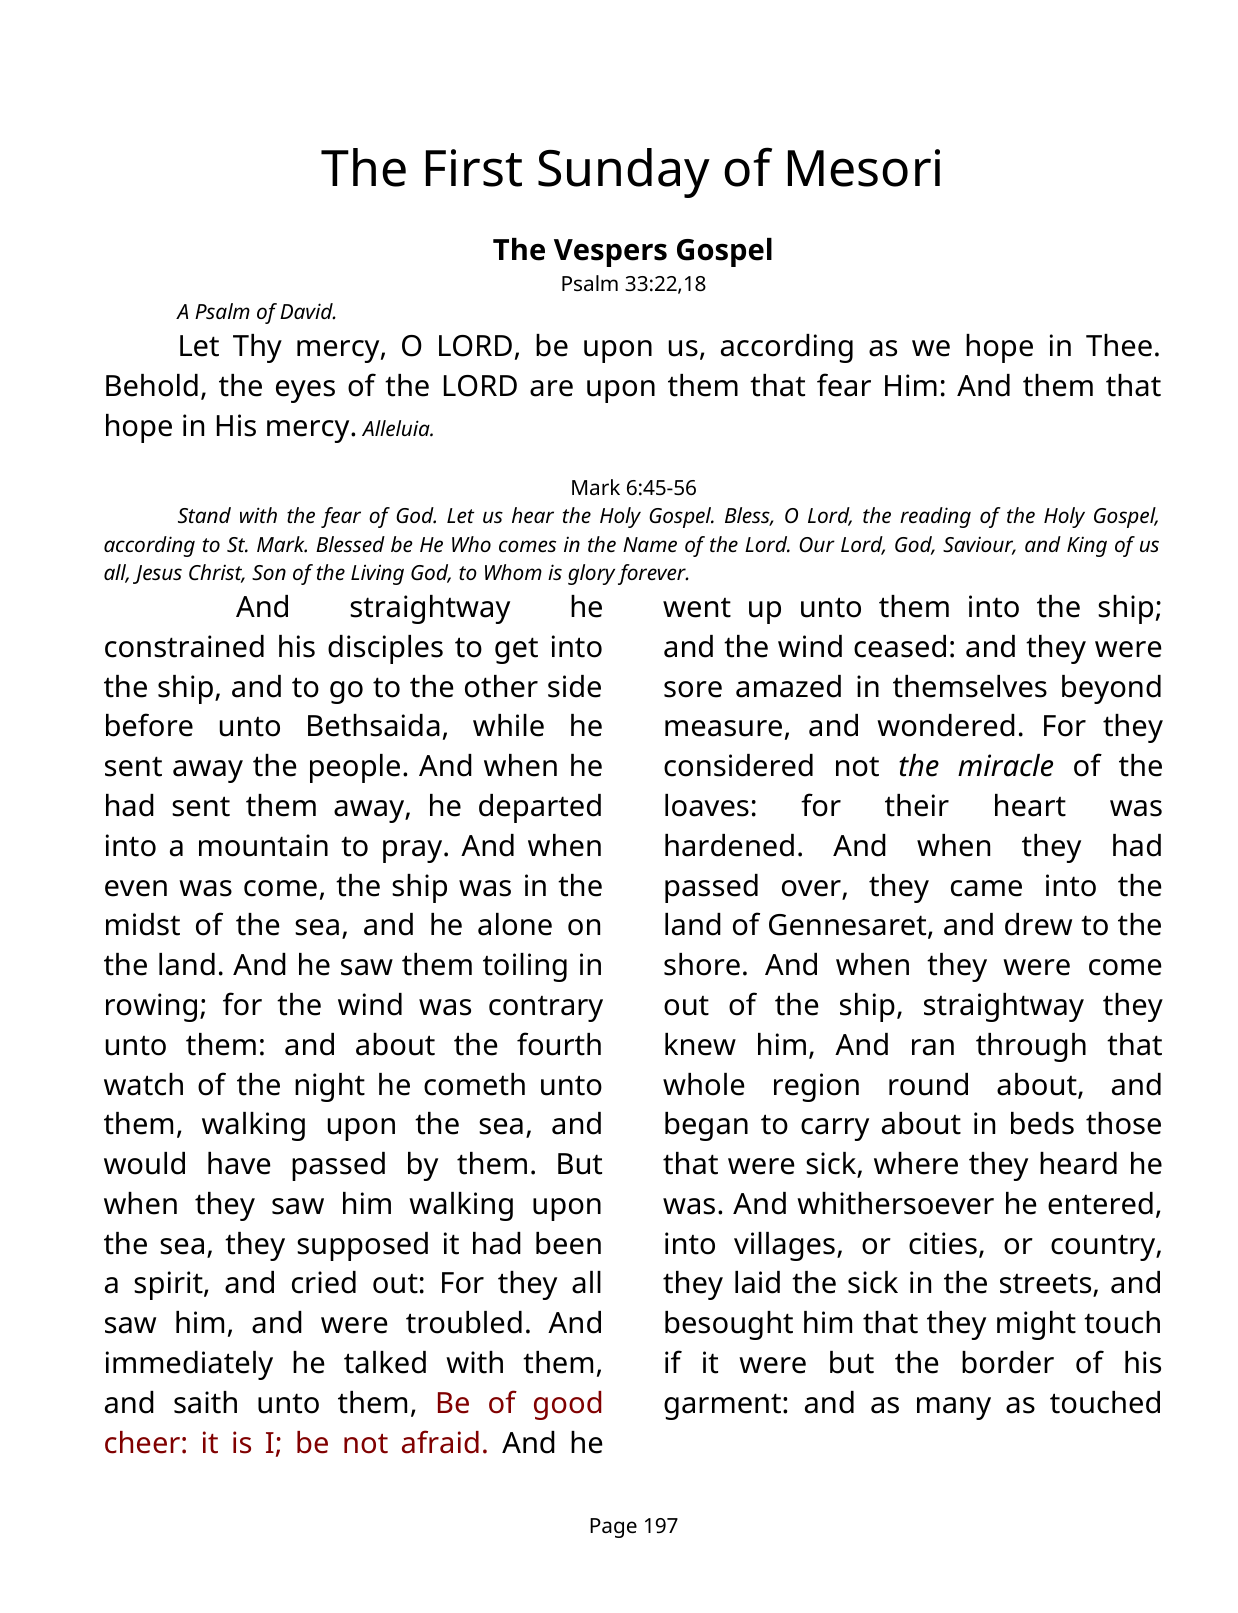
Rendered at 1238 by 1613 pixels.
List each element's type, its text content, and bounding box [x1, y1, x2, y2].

text And straightway he constrained his disciples to get into the ship, and to go to the other side before unto Bethsaida, while he sent away the people. And when he had sent them away, he departed into a mountain to pray. And when even was come, the ship was in the midst of the sea, and he alone on the land. And he saw them toiling in rowing; for the wind was contrary unto them: and about the fourth watch of the night he cometh unto them, walking upon the sea, and would have passed by them. But when they saw him walking upon the sea, they supposed it had been a spirit, and cried out: For they all saw him, and were troubled. And immediately he talked with them, and saith unto them, Be of good cheer: it is I; be not afraid. And he [103, 586, 604, 1462]
text The First Sunday of Mesori [103, 133, 1163, 201]
text Mark 6:45-56 [103, 473, 1163, 501]
text A Psalm of David. [103, 297, 1163, 326]
text Stand with the fear of God. Let us hear the Holy Gospel. Bless, O Lord, the reading of the Holy Gospel, according to St. Mark. Blessed be He Who comes in the Name of the Lord. Our Lord, God, Saviour, and King of us all, Jesus Christ, Son of the Living God, to Whom is glory forever. [103, 501, 1163, 586]
text The Vespers Gospel [103, 229, 1163, 269]
text Psalm 33:22,18 [103, 269, 1163, 297]
text went up unto them into the ship; and the wind ceased: and they were sore amazed in themselves beyond measure, and wondered. For they considered not the miracle of the loaves: for their heart was hardened. And when they had passed over, they came into the land of Gennesaret, and drew to the shore. And when they were come out of the ship, straightway they knew him, And ran through that whole region round about, and began to carry about in beds those that were sick, where they heard he was. And whithersoever he entered, into villages, or cities, or country, they laid the sick in the streets, and besought him that they might touch if it were but the border of his garment: and as many as touched [663, 586, 1163, 1422]
text Let Thy mercy, O LORD, be upon us, according as we hope in Thee. Behold, the eyes of the LORD are upon them that fear Him: And them that hope in His mercy. Alleluia. [103, 326, 1163, 445]
